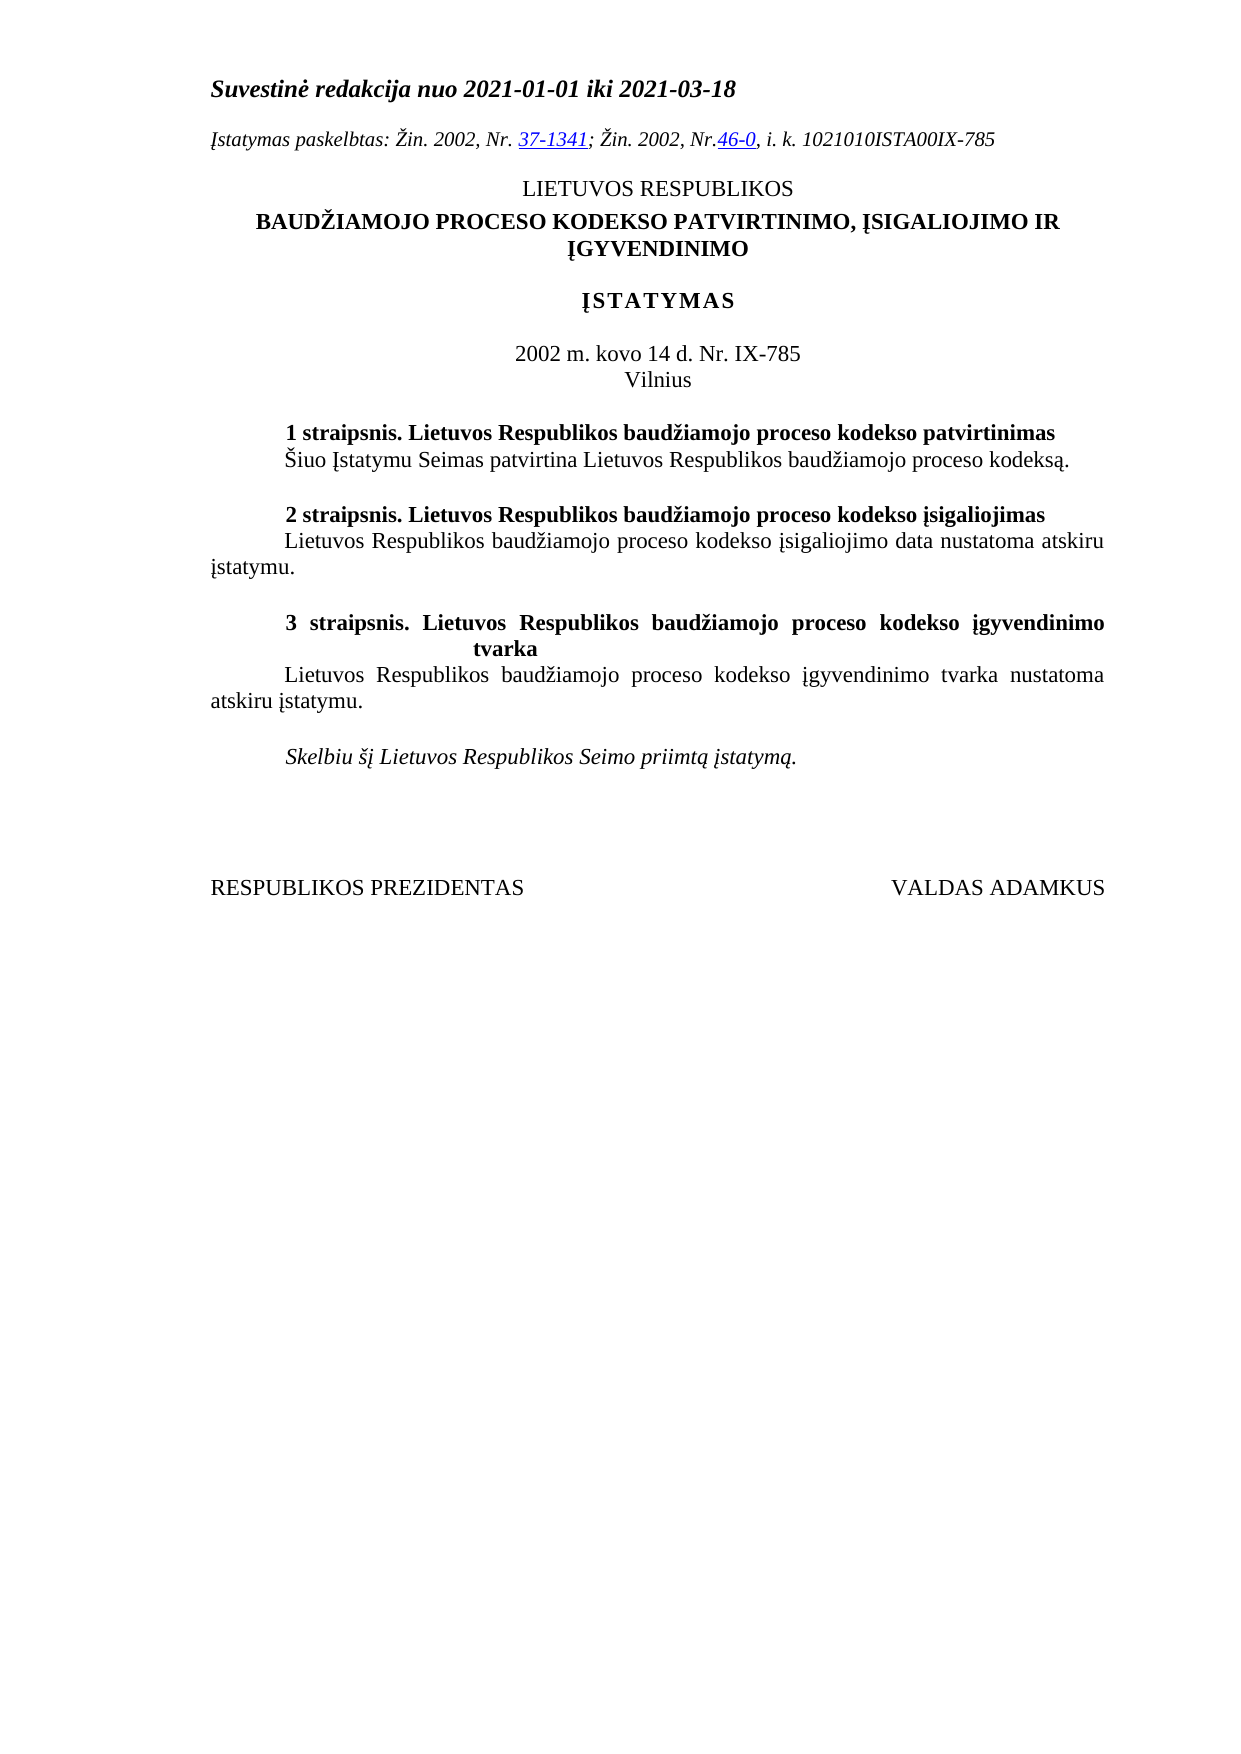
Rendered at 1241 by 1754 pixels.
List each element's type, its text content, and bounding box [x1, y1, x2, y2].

text ĮSTATYMAS [210, 287, 1105, 314]
text 2002 m. kovo 14 d. Nr. IX-785 Vilnius [210, 340, 1105, 393]
text RESPUBLIKOS PREZIDENTAS VALDAS ADAMKUS [210, 874, 1105, 901]
text Lietuvos Respublikos baudžiamojo proceso kodekso įsigaliojimo data nustatoma atskiru įstatymu. [210, 527, 1105, 580]
text Lietuvos Respublikos baudžiamojo proceso kodekso įgyvendinimo tvarka nustatoma atskiru įstatymu. [210, 661, 1105, 714]
text LIETUVOS RESPUBLIKOS [210, 175, 1105, 201]
text Suvestinė redakcija nuo 2021-01-01 iki 2021-03-18 [210, 74, 1105, 103]
text 2 straipsnis. Lietuvos Respublikos baudžiamojo proceso kodekso įsigaliojimas [285, 501, 1105, 527]
text Įstatymas paskelbtas: Žin. 2002, Nr. 37-1341; Žin. 2002, Nr.46-0, i. k. 1021010ISTA00IX-785 [210, 127, 1105, 151]
text Šiuo Įstatymu Seimas patvirtina Lietuvos Respublikos baudžiamojo proceso kodeksą. [210, 446, 1105, 472]
text Skelbiu šį Lietuvos Respublikos Seimo priimtą įstatymą. [210, 743, 1105, 769]
text 3 straipsnis. Lietuvos Respublikos baudžiamojo proceso kodekso įgyvendinimo tvarka [285, 608, 1105, 661]
text 1 straipsnis. Lietuvos Respublikos baudžiamojo proceso kodekso patvirtinimas [285, 419, 1105, 446]
text BAUDŽIAMOJO PROCESO KODEKSO PATVIRTINIMO, ĮSIGALIOJIMO IR ĮGYVENDINIMO [210, 208, 1105, 261]
